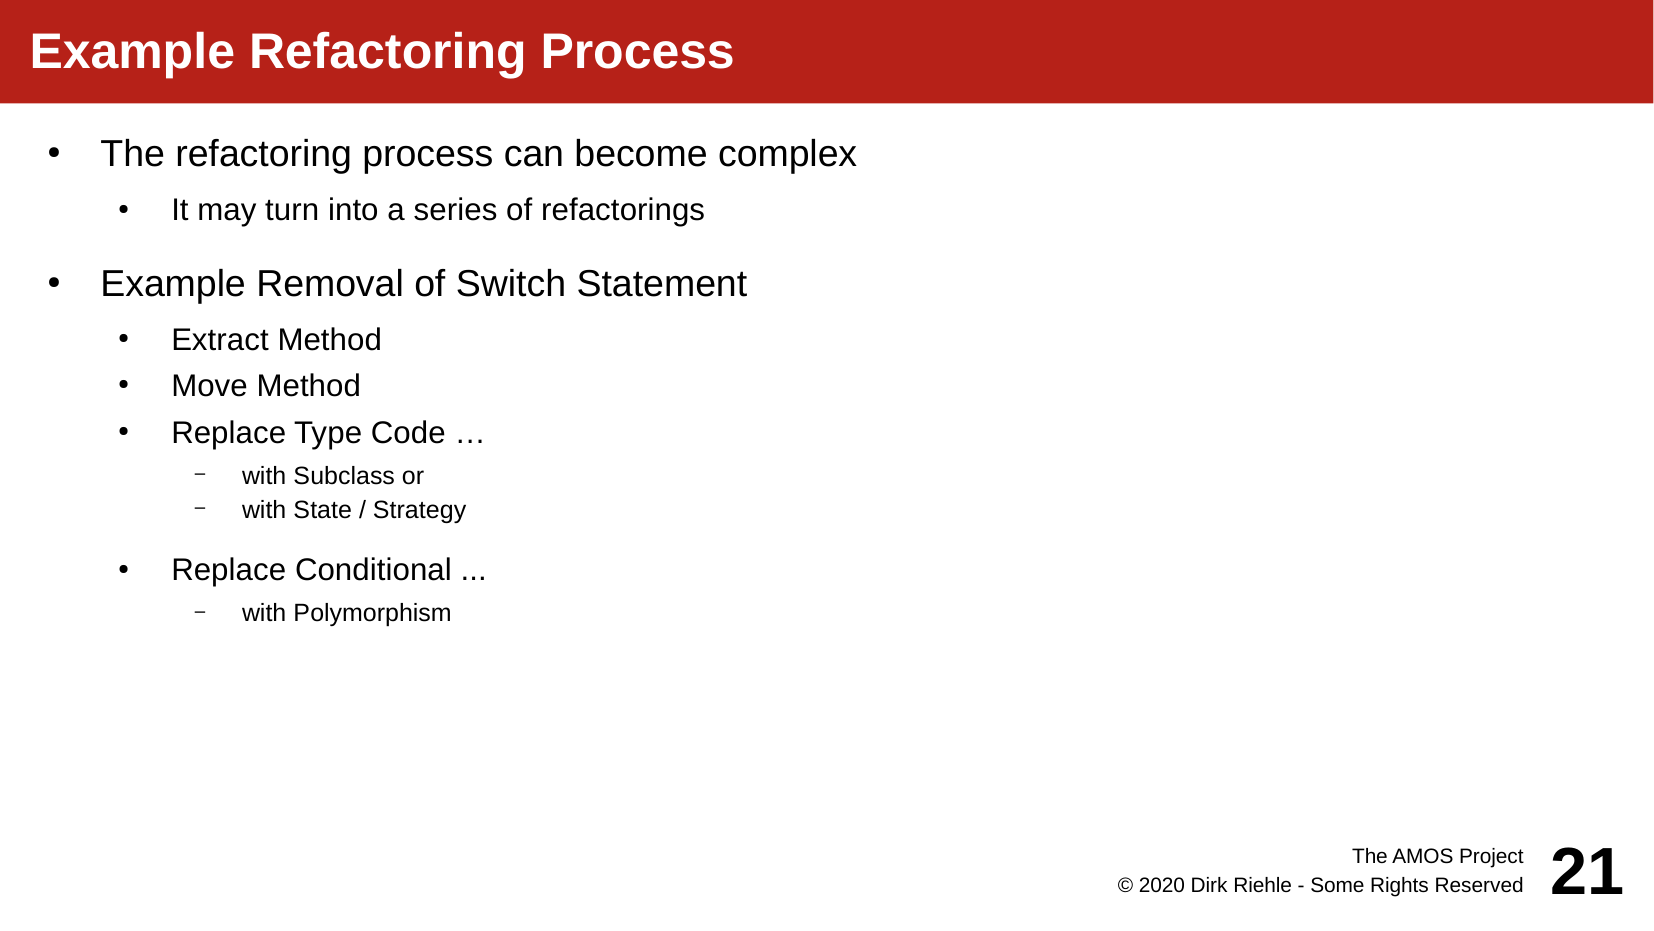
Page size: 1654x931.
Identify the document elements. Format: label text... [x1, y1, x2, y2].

title Example Refactoring Process [0, 0, 1654, 104]
list The refactoring process can become complex It may turn into a series of refactorings Example Removal of Switch Statement Extract Method Move Method Replace Type Code … with Subclass or with State / Strategy Replace Conditional ... with Polymorphism [29, 132, 1625, 798]
